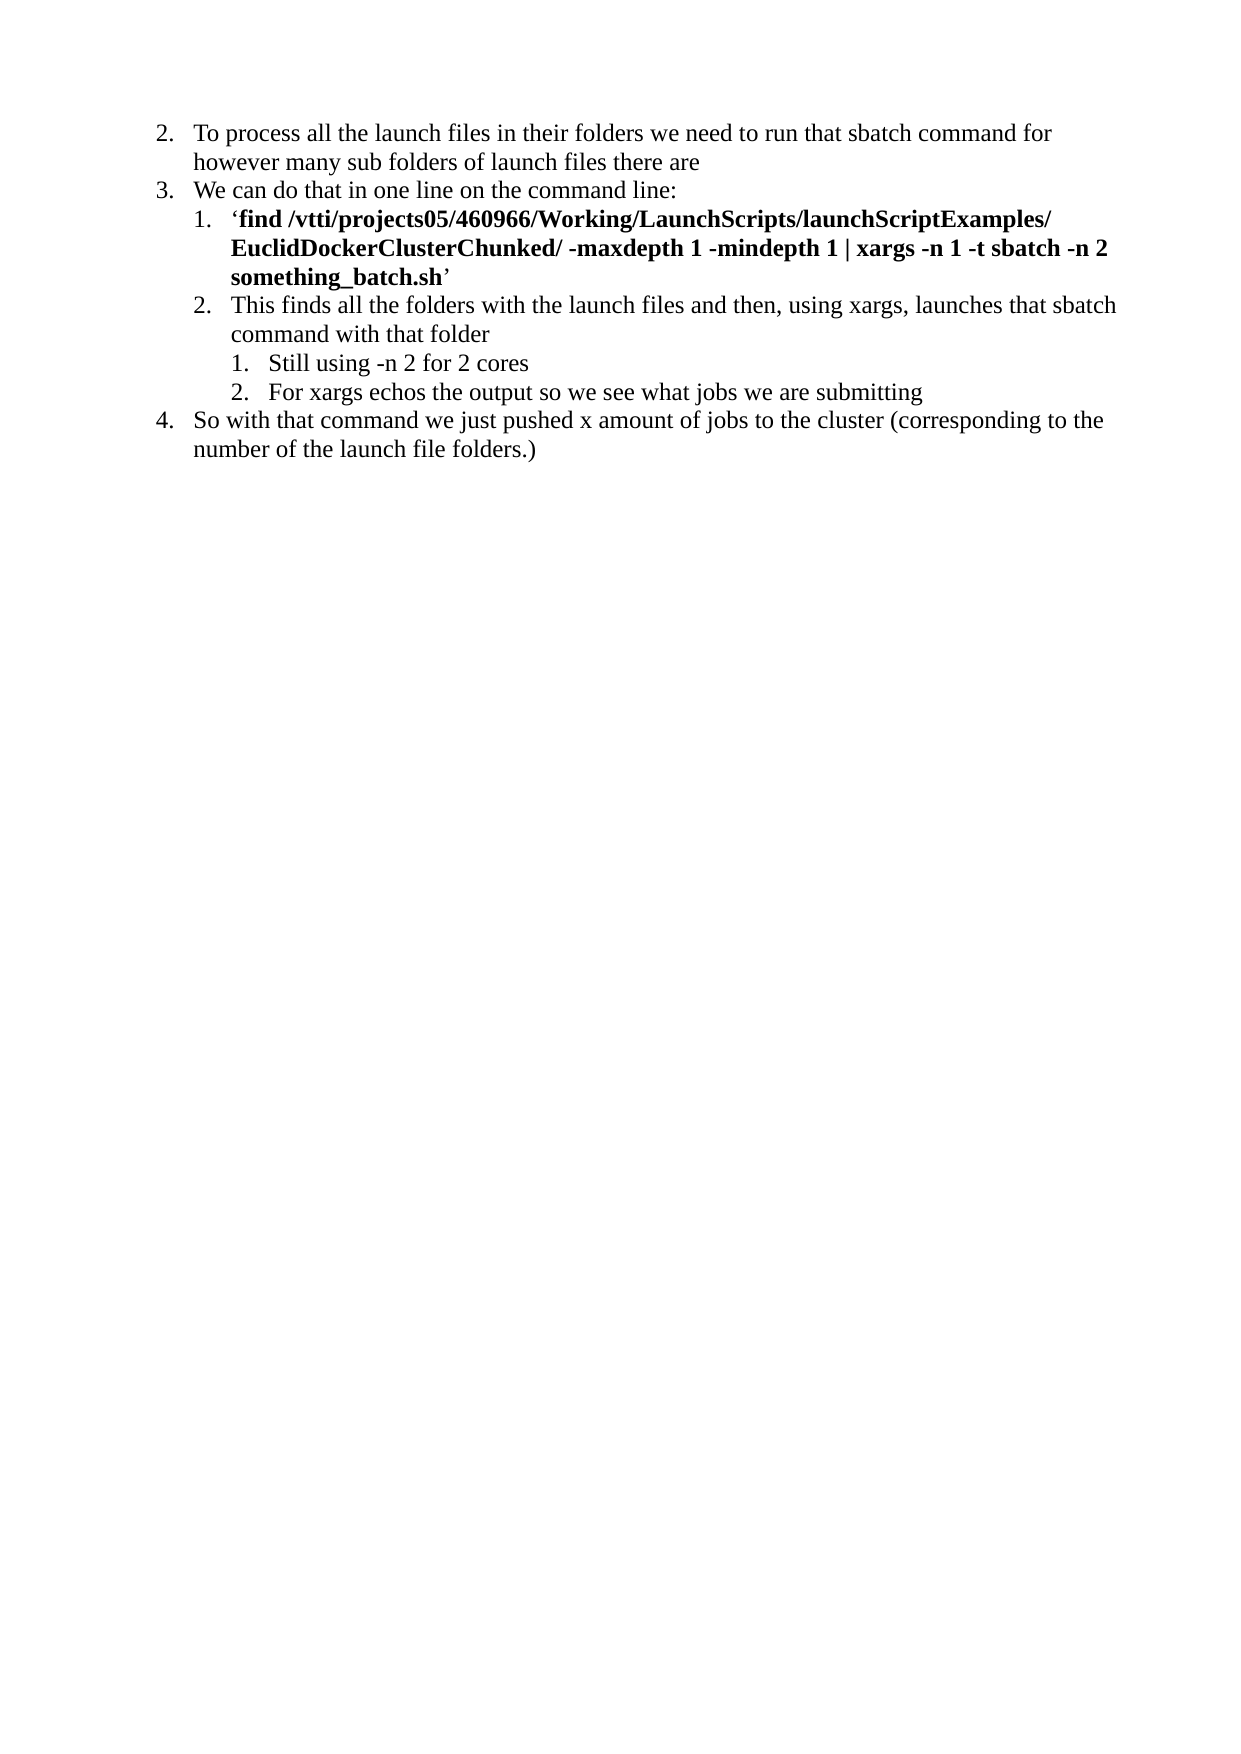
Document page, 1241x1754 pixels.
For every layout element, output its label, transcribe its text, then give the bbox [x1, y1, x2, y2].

list ‘find /vtti/projects05/460966/Working/LaunchScripts/launchScriptExamples/EuclidDockerClusterChunked/ -maxdepth 1 -mindepth 1 | xargs -n 1 -t sbatch -n 2 something_batch.sh’ [193, 204, 1122, 291]
list Still using -n 2 for 2 cores [231, 348, 1122, 377]
list For xargs echos the output so we see what jobs we are submitting [231, 377, 1122, 406]
list We can do that in one line on the command line: [156, 176, 1122, 204]
list To process all the launch files in their folders we need to run that sbatch command for however many sub folders of launch files there are [156, 118, 1122, 176]
list So with that command we just pushed x amount of jobs to the cluster (corresponding to the number of the launch file folders.) [156, 406, 1122, 463]
list This finds all the folders with the launch files and then, using xargs, launches that sbatch command with that folder [193, 291, 1122, 348]
